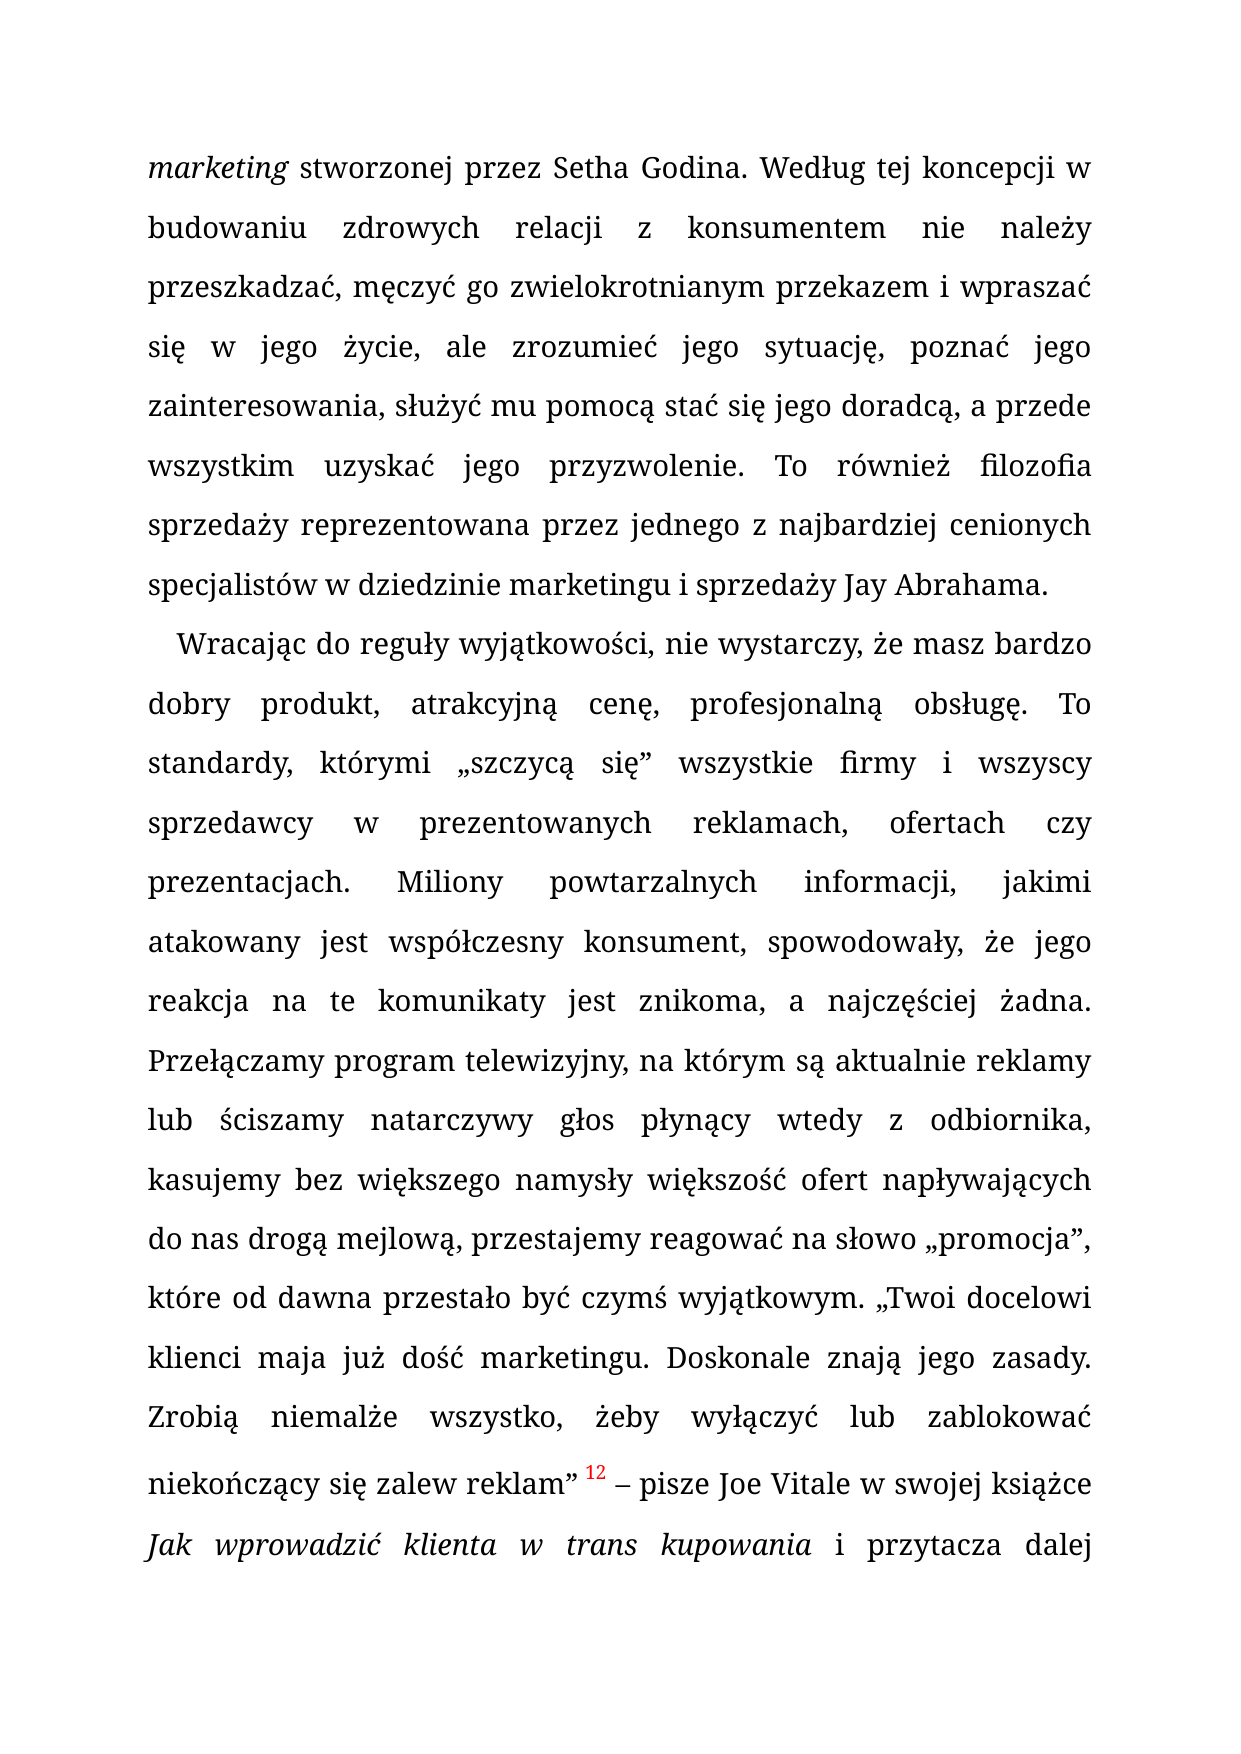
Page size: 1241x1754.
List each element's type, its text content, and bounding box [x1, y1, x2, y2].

text Wracając do reguły wyjątkowości, nie wystarczy, że masz bardzo dobry produkt, atrakcyjną cenę, profesjonalną obsługę. To standardy, którymi „szczycą się” wszystkie firmy i wszyscy sprzedawcy w prezentowanych reklamach, ofertach czy prezentacjach. Miliony powtarzalnych informacji, jakimi atakowany jest współczesny konsument, spowodowały, że jego reakcja na te komunikaty jest znikoma, a najczęściej żadna. Przełączamy program telewizyjny, na którym są aktualnie reklamy lub ściszamy natarczywy głos płynący wtedy z odbiornika, kasujemy bez większego namysły większość ofert napływających do nas drogą mejlową, przestajemy reagować na słowo „promocja”, które od dawna przestało być czymś wyjątkowym. „Twoi docelowi klienci maja już dość marketingu. Doskonale znają jego zasady. Zrobią niemalże wszystko, żeby wyłączyć lub zablokować niekończący się zalew reklam” 12 – pisze Joe Vitale w swojej książce Jak wprowadzić klienta w trans kupowania i przytacza dalej [148, 623, 1093, 1564]
text marketing stworzonej przez Setha Godina. Według tej koncepcji w budowaniu zdrowych relacji z konsumentem nie należy przeszkadzać, męczyć go zwielokrotnianym przekazem i wpraszać się w jego życie, ale zrozumieć jego sytuację, poznać jego zainteresowania, służyć mu pomocą stać się jego doradcą, a przede wszystkim uzyskać jego przyzwolenie. To również filozofia sprzedaży reprezentowana przez jednego z najbardziej cenionych specjalistów w dziedzinie marketingu i sprzedaży Jay Abrahama. [148, 148, 1093, 604]
